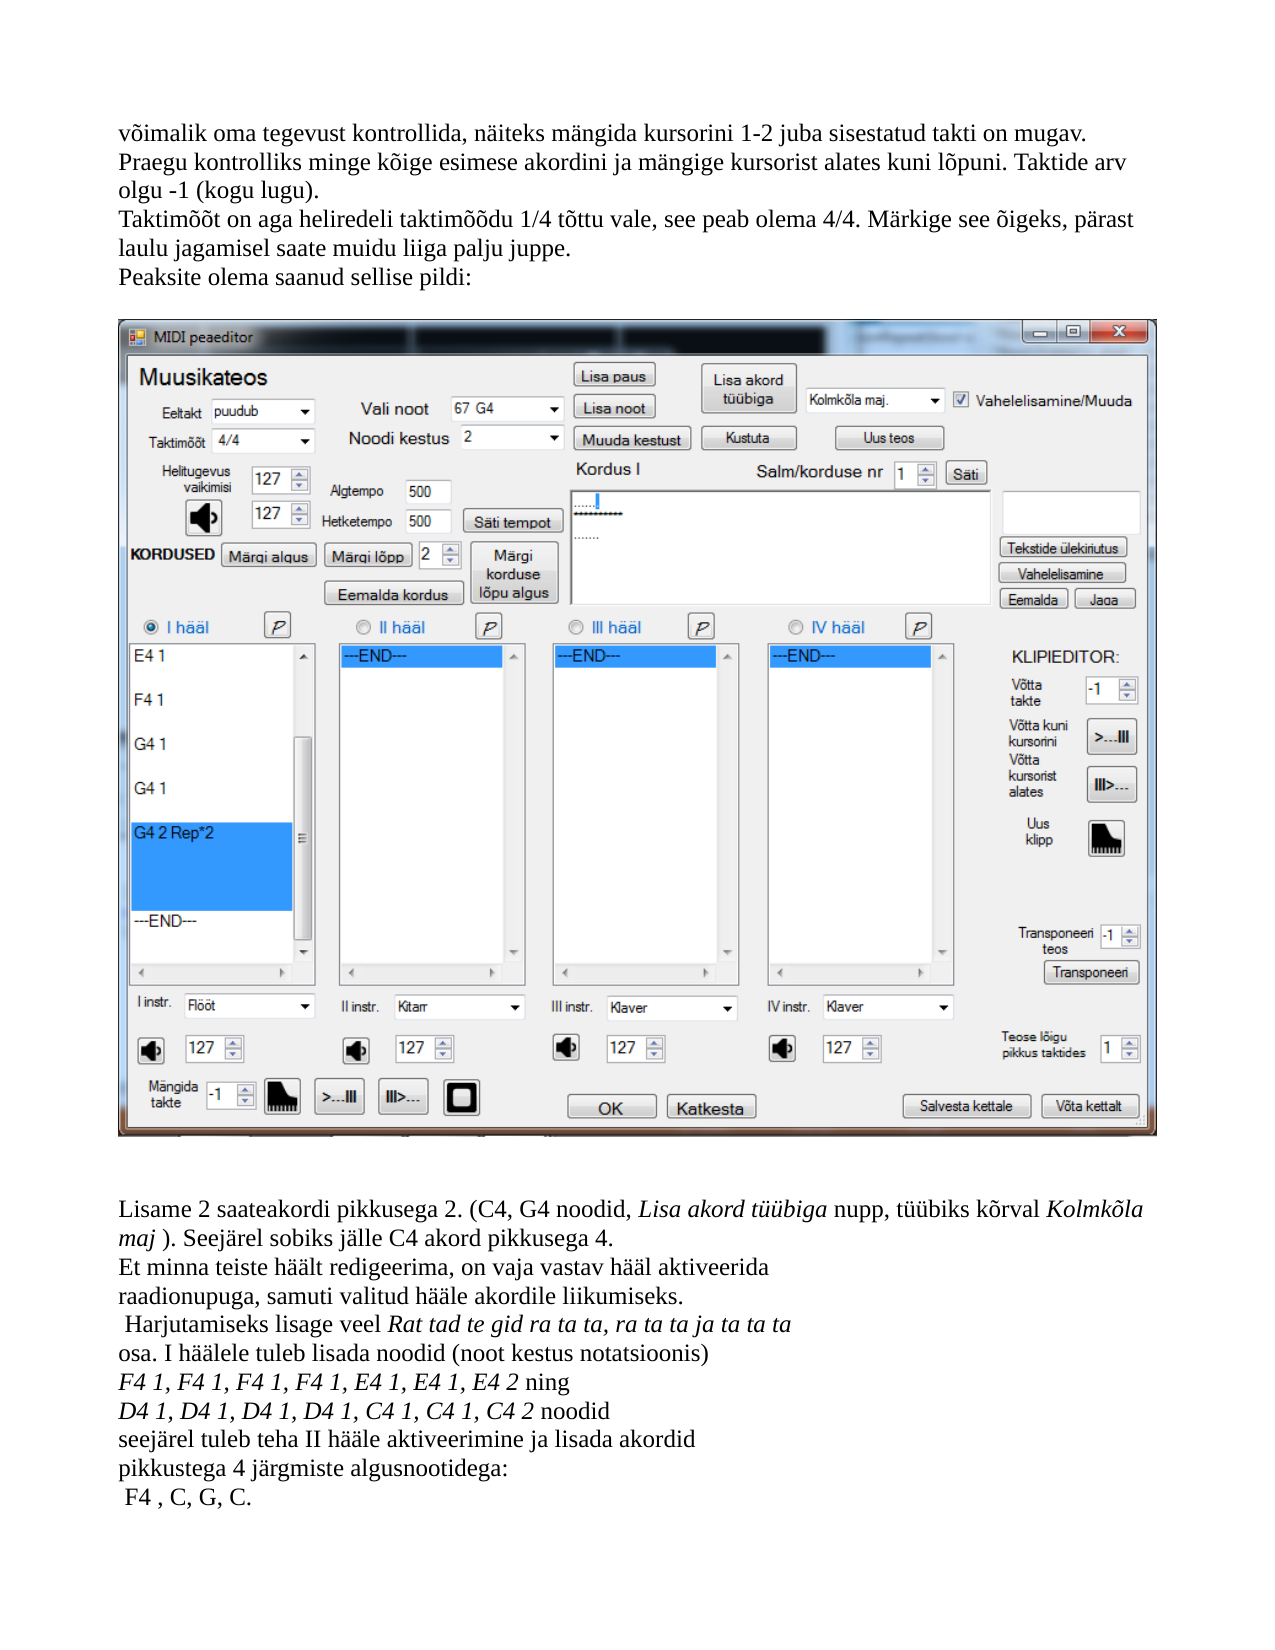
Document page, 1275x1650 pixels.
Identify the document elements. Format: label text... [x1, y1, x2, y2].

picture [118, 319, 1157, 1137]
text Et minna teiste häält redigeerima, on vaja vastav hääl aktiveerida [118, 1252, 1157, 1281]
text Taktimõõt on aga heliredeli taktimõõdu 1/4 tõttu vale, see peab olema 4/4. Märkige see õigeks, pärast laulu jagamisel saate muidu liiga palju juppe. [118, 204, 1157, 262]
text Peaksite olema saanud sellise pildi: [118, 262, 1157, 291]
text võimalik oma tegevust kontrollida, näiteks mängida kursorini 1-2 juba sisestatud takti on mugav. Praegu kontrolliks minge kõige esimese akordini ja mängige kursorist alates kuni lõpuni. Taktide arv olgu -1 (kogu lugu). [118, 118, 1157, 204]
text Lisame 2 saateakordi pikkusega 2. (C4, G4 noodid, Lisa akord tüübiga nupp, tüübiks kõrval Kolmkõla maj ). Seejärel sobiks jälle C4 akord pikkusega 4. [118, 1194, 1157, 1252]
text seejärel tuleb teha II hääle aktiveerimine ja lisada akordid pikkustega 4 järgmiste algusnootidega: [118, 1424, 1157, 1482]
text F4 , C, G, C. [118, 1482, 1157, 1511]
text F4 1, F4 1, F4 1, F4 1, E4 1, E4 1, E4 2 ning D4 1, D4 1, D4 1, D4 1, C4 1, C4 1, C4 2 noodid [118, 1367, 1157, 1424]
text Harjutamiseks lisage veel Rat tad te gid ra ta ta, ra ta ta ja ta ta ta osa. I häälele tuleb lisada noodid (noot kestus notatsioonis) [118, 1309, 1157, 1367]
text raadionupuga, samuti valitud hääle akordile liikumiseks. [118, 1281, 1157, 1309]
